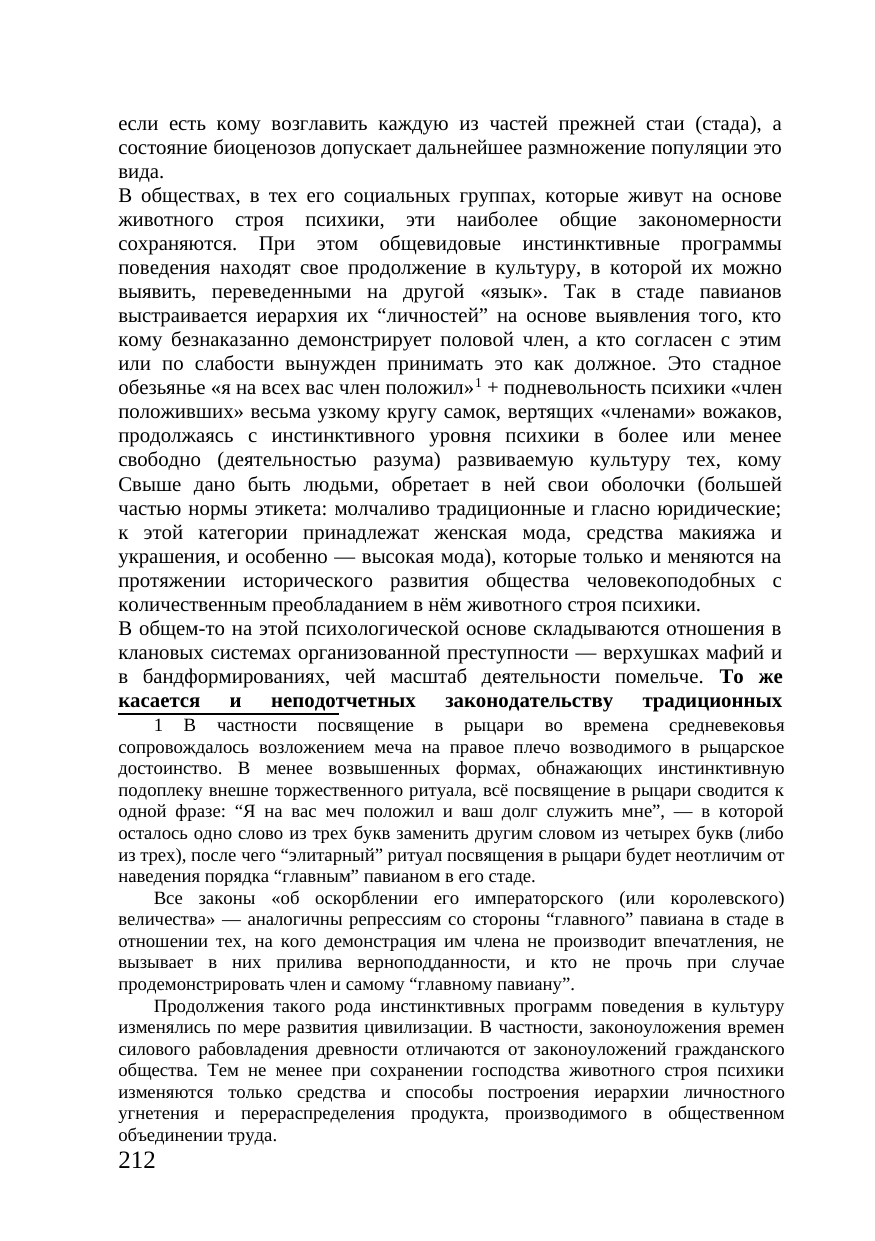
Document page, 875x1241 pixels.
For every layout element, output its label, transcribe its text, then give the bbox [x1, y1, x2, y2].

text В общем-то на этой психологической основе складываются отношения в клановых системах организованной преступности — верхушках мафий и в бандформированиях, чей масштаб деятельности помельче. То же касается и неподотчетных законодательству традиционных [118, 616, 783, 712]
text если есть кому возглавить каждую из частей прежней стаи (стада), а состояние биоценозов допускает дальнейшее размножение популяции это вида. [118, 111, 783, 183]
text Все законы «об оскорблении его императорского (или королевского) величества» — аналогичны репрессиям со стороны “главного” павиана в стаде в отношении тех, на кого демонстрация им члена не производит впечатления, не вызывает в них прилива верноподданности, и кто не прочь при случае продемонстрировать член и самому “главному павиану”. [118, 887, 786, 994]
text В обществах, в тех его социальных группах, которые живут на основе животного строя психики, эти наиболее общие закономерности сохраняются. При этом общевидовые инстинктивные программы поведения находят свое продолжение в культуру, в которой их можно выявить, переведенными на другой «язык». Так в стаде павианов выстраивается иерархия их “личностей” на основе выявления того, кто кому безнаказанно демонстрирует половой член, а кто согласен с этим или по слабости вынужден принимать это как должное. Это стадное обезьянье «я на всех вас член положил» + подневольность психики «член положивших» весьма узкому кругу самок, вертящих «членами» вожаков, продолжаясь с инстинктивного уровня психики в более или менее свободно (деятельностью разума) развиваемую культуру тех, кому Свыше дано быть людьми, обретает в ней свои оболочки (большей частью нормы этикета: молчаливо традиционные и гласно юридические; к этой категории принадлежат женская мода, средства макияжа и украшения, и особенно — высокая мода), которые только и меняются на протяжении исторического развития общества человекоподобных с количественным преобладанием в нём животного строя психики. [118, 183, 783, 616]
text В частности посвящение в рыцари во времена средневековья сопровождалось возложением меча на правое плечо возводимого в рыцарское достоинство. В менее возвышенных формах, обнажающих инстинктивную подоплеку внешне торжественного ритуала, всё посвящение в рыцари сводится к одной фразе: “Я на вас меч положил и ваш долг служить мне”, — в которой осталось одно слово из трех букв заменить другим словом из четырех букв (либо из трех), после чего “элитарный” ритуал посвящения в рыцари будет неотличим от наведения порядка “главным” павианом в его стаде. [118, 714, 786, 887]
text Продолжения такого рода инстинктивных программ поведения в культуру изменялись по мере развития цивилизации. В частности, законоуложения времен силового рабовладения древности отличаются от законоуложений гражданского общества. Тем не менее при сохранении господства животного строя психики изменяются только средства и способы построения иерархии личностного угнетения и перераспределения продукта, производимого в общественном объединении труда. [118, 994, 786, 1145]
